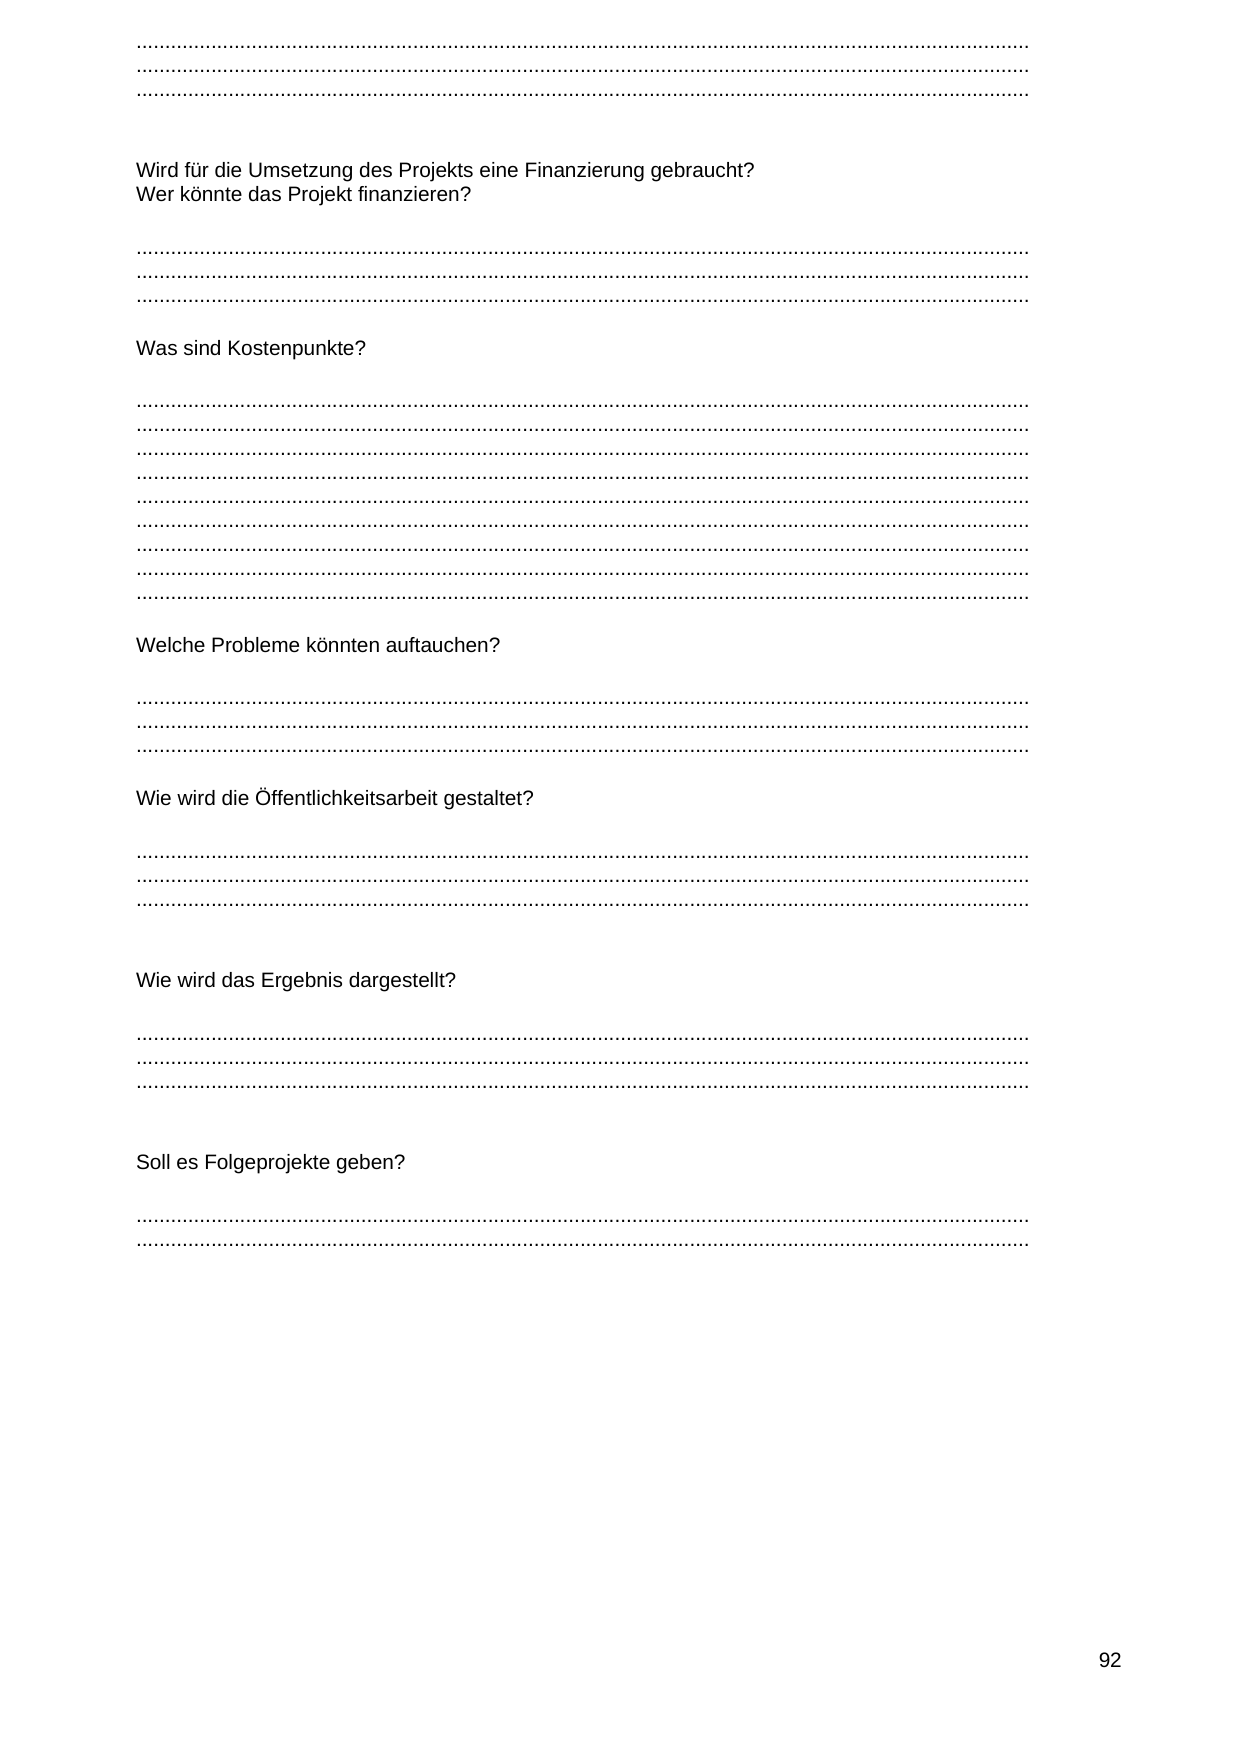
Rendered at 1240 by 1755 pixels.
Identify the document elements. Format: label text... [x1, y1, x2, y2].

text ........................................................................................................................................................... [136, 1227, 1121, 1251]
text ........................................................................................................................................................... [136, 508, 1121, 532]
text ........................................................................................................................................................... [136, 556, 1121, 580]
text ........................................................................................................................................................... [136, 53, 1121, 77]
text ........................................................................................................................................................... [136, 29, 1121, 53]
text ........................................................................................................................................................... [136, 1203, 1121, 1227]
text ........................................................................................................................................................... [136, 532, 1121, 556]
text Was sind Kostenpunkte? [136, 335, 1121, 359]
text ........................................................................................................................................................... [136, 77, 1121, 101]
text ........................................................................................................................................................... [136, 1044, 1121, 1068]
text ........................................................................................................................................................... [136, 1068, 1121, 1092]
text ........................................................................................................................................................... [136, 412, 1121, 436]
text ........................................................................................................................................................... [136, 709, 1121, 733]
text ........................................................................................................................................................... [136, 862, 1121, 886]
text ........................................................................................................................................................... [136, 460, 1121, 484]
text ........................................................................................................................................................... [136, 235, 1121, 259]
text ........................................................................................................................................................... [136, 1021, 1121, 1044]
text Wer könnte das Projekt finanzieren? [136, 182, 1121, 206]
text ........................................................................................................................................................... [136, 484, 1121, 508]
text ........................................................................................................................................................... [136, 886, 1121, 910]
text ........................................................................................................................................................... [136, 283, 1121, 307]
text Wie wird das Ergebnis dargestellt? [136, 968, 1121, 992]
text ........................................................................................................................................................... [136, 580, 1121, 604]
text Welche Probleme könnten auftauchen? [136, 632, 1121, 656]
text Wird für die Umsetzung des Projekts eine Finanzierung gebraucht? [136, 158, 1121, 182]
text ........................................................................................................................................................... [136, 436, 1121, 460]
text ........................................................................................................................................................... [136, 838, 1121, 862]
text Soll es Folgeprojekte geben? [136, 1150, 1121, 1174]
text ........................................................................................................................................................... [136, 685, 1121, 709]
text Wie wird die Öffentlichkeitsarbeit gestaltet? [136, 786, 1121, 810]
text ........................................................................................................................................................... [136, 388, 1121, 412]
text ........................................................................................................................................................... [136, 733, 1121, 757]
text ........................................................................................................................................................... [136, 259, 1121, 283]
